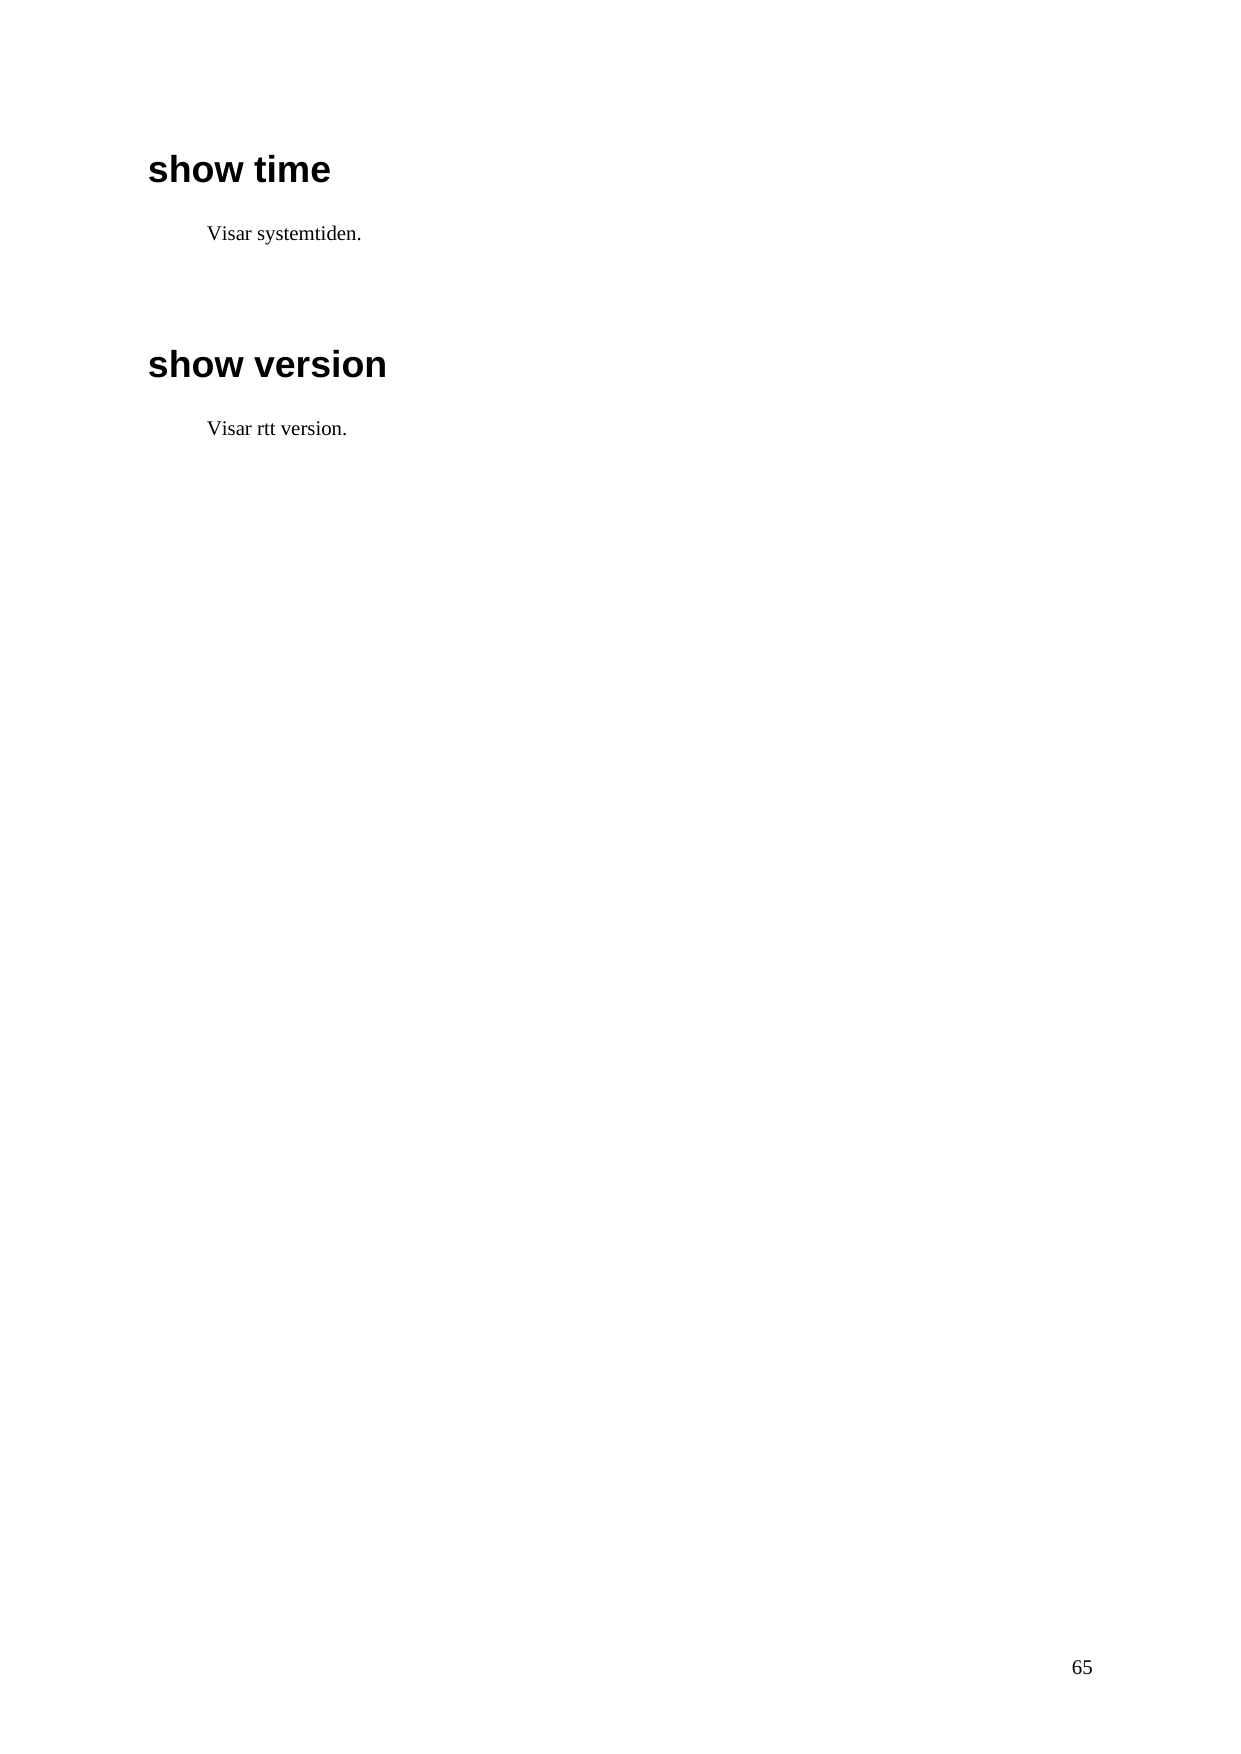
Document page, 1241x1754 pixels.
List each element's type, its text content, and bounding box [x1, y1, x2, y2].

subtitle show version [148, 342, 1093, 385]
text Visar systemtiden. [207, 221, 1093, 245]
text Visar rtt version. [207, 416, 1093, 440]
subtitle show time [148, 148, 1093, 191]
